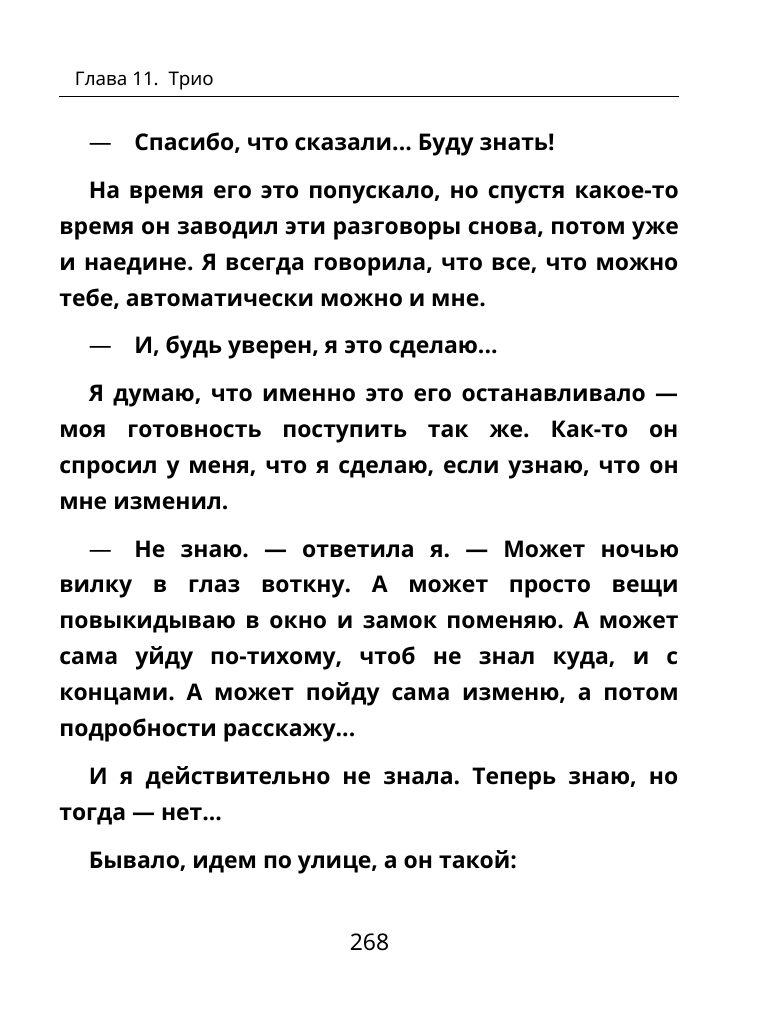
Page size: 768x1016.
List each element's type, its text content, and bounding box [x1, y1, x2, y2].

text Бывало, идем по улице, а он такой: [59, 843, 679, 875]
text Я думаю, что именно это его останавливало — моя готовность поступить так же. Как-то он спросил у меня, что я сделаю, если узнаю, что он мне изменил. [59, 377, 679, 516]
text На время его это попускало, но спустя какое-то время он заводил эти разговоры снова, потом уже и наедине. Я всегда говорила, что все, что можно тебе, автоматически можно и мне. [59, 174, 679, 313]
text И я действительно не знала. Теперь знаю, но тогда — нет... [59, 760, 679, 827]
list Не знаю. — ответила я. — Может ночью вилку в глаз воткну. А может просто вещи повыкидываю в окно и замок поменяю. А может сама уйду по-тихому, чтоб не знал куда, и с концами. А может пойду сама изменю, а потом подробности расскажу... [59, 532, 679, 743]
list Спасибо, что сказали... Буду знать! [59, 126, 679, 157]
list И, будь уверен, я это сделаю... [59, 329, 679, 361]
